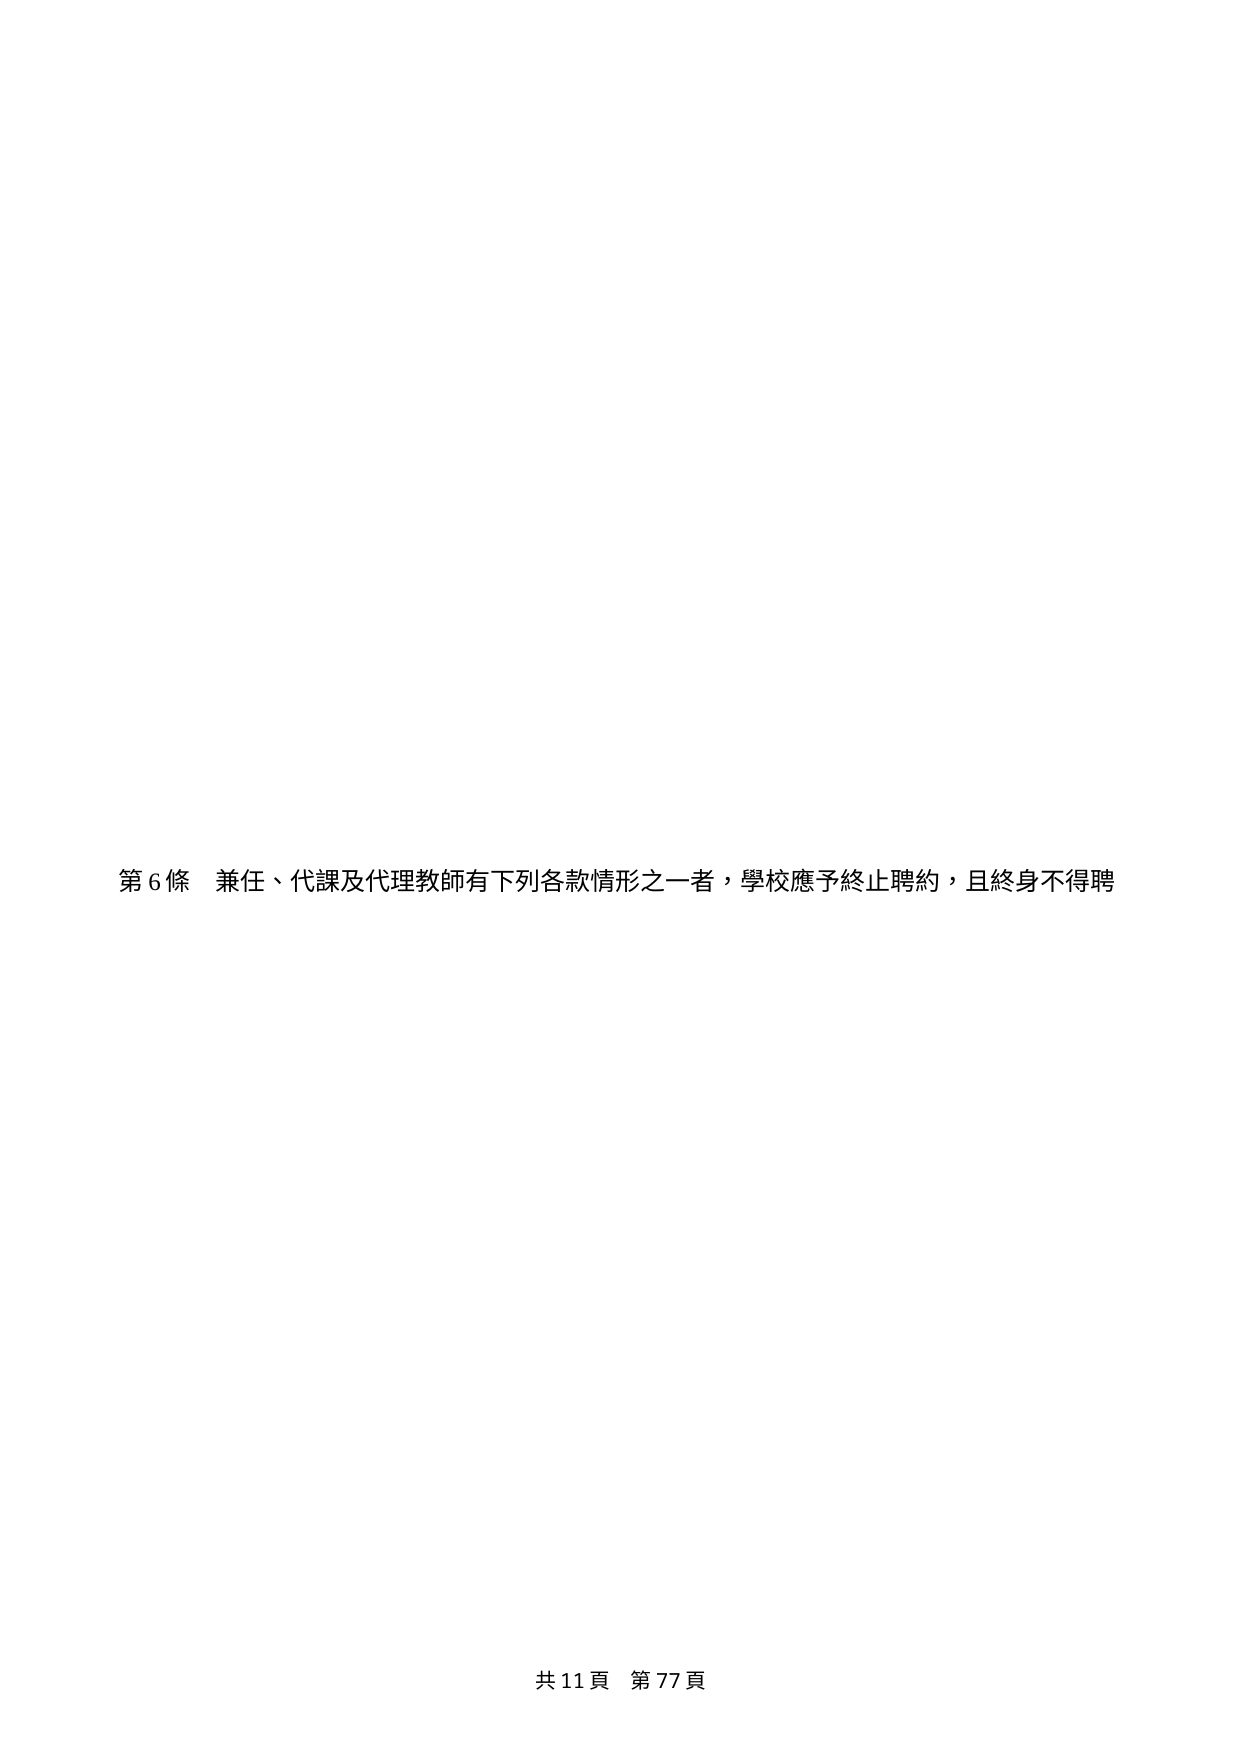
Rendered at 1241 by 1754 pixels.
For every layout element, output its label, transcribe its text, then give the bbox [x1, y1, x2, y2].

text 第6條 兼任、代課及代理教師有下列各款情形之一者，學校應予終止聘約，且終身不得聘 [118, 837, 1122, 900]
